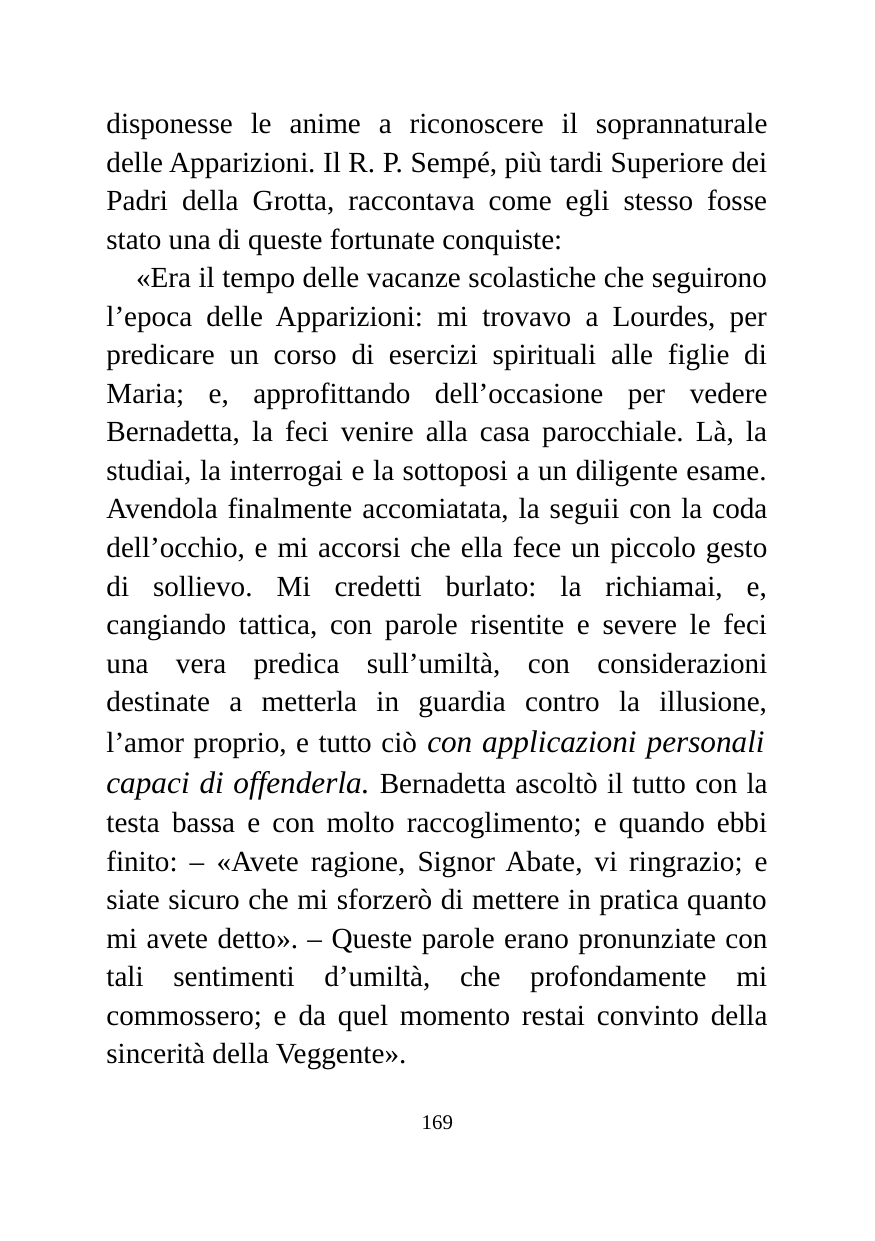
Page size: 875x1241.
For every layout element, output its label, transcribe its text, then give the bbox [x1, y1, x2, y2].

text «Era il tempo delle vacanze scolastiche che seguirono l’epoca delle Apparizioni: mi trovavo a Lourdes, per predicare un corso di esercizi spirituali alle figlie di Maria; e, approfittando dell’occasione per vedere Bernadetta, la feci venire alla casa parocchiale. Là, la studiai, la interrogai e la sottoposi a un diligente esame. Avendola finalmente accomiatata, la seguii con la coda dell’occhio, e mi accorsi che ella fece un piccolo gesto di sollievo. Mi credetti burlato: la richiamai, e, cangiando tattica, con parole risentite e severe le feci una vera predica sull’umiltà, con considerazioni destinate a metterla in guardia contro la illusione, l’amor proprio, e tutto ciò con applicazioni personali capaci di offenderla. Bernadetta ascoltò il tutto con la testa bassa e con molto raccoglimento; e quando ebbi finito: – «Avete ragione, Signor Abate, vi ringrazio; e siate sicuro che mi sforzerò di mettere in pratica quanto mi avete detto». – Queste parole erano pronunziate con tali sentimenti d’umiltà, che profondamente mi commossero; e da quel momento restai convinto della sincerità della Veggente». [106, 260, 768, 1070]
text disponesse le anime a riconoscere il soprannaturale delle Apparizioni. Il R. P. Sempé, più tardi Superiore dei Padri della Grotta, raccontava come egli stesso fosse stato una di queste fortunate conquiste: [106, 106, 768, 255]
